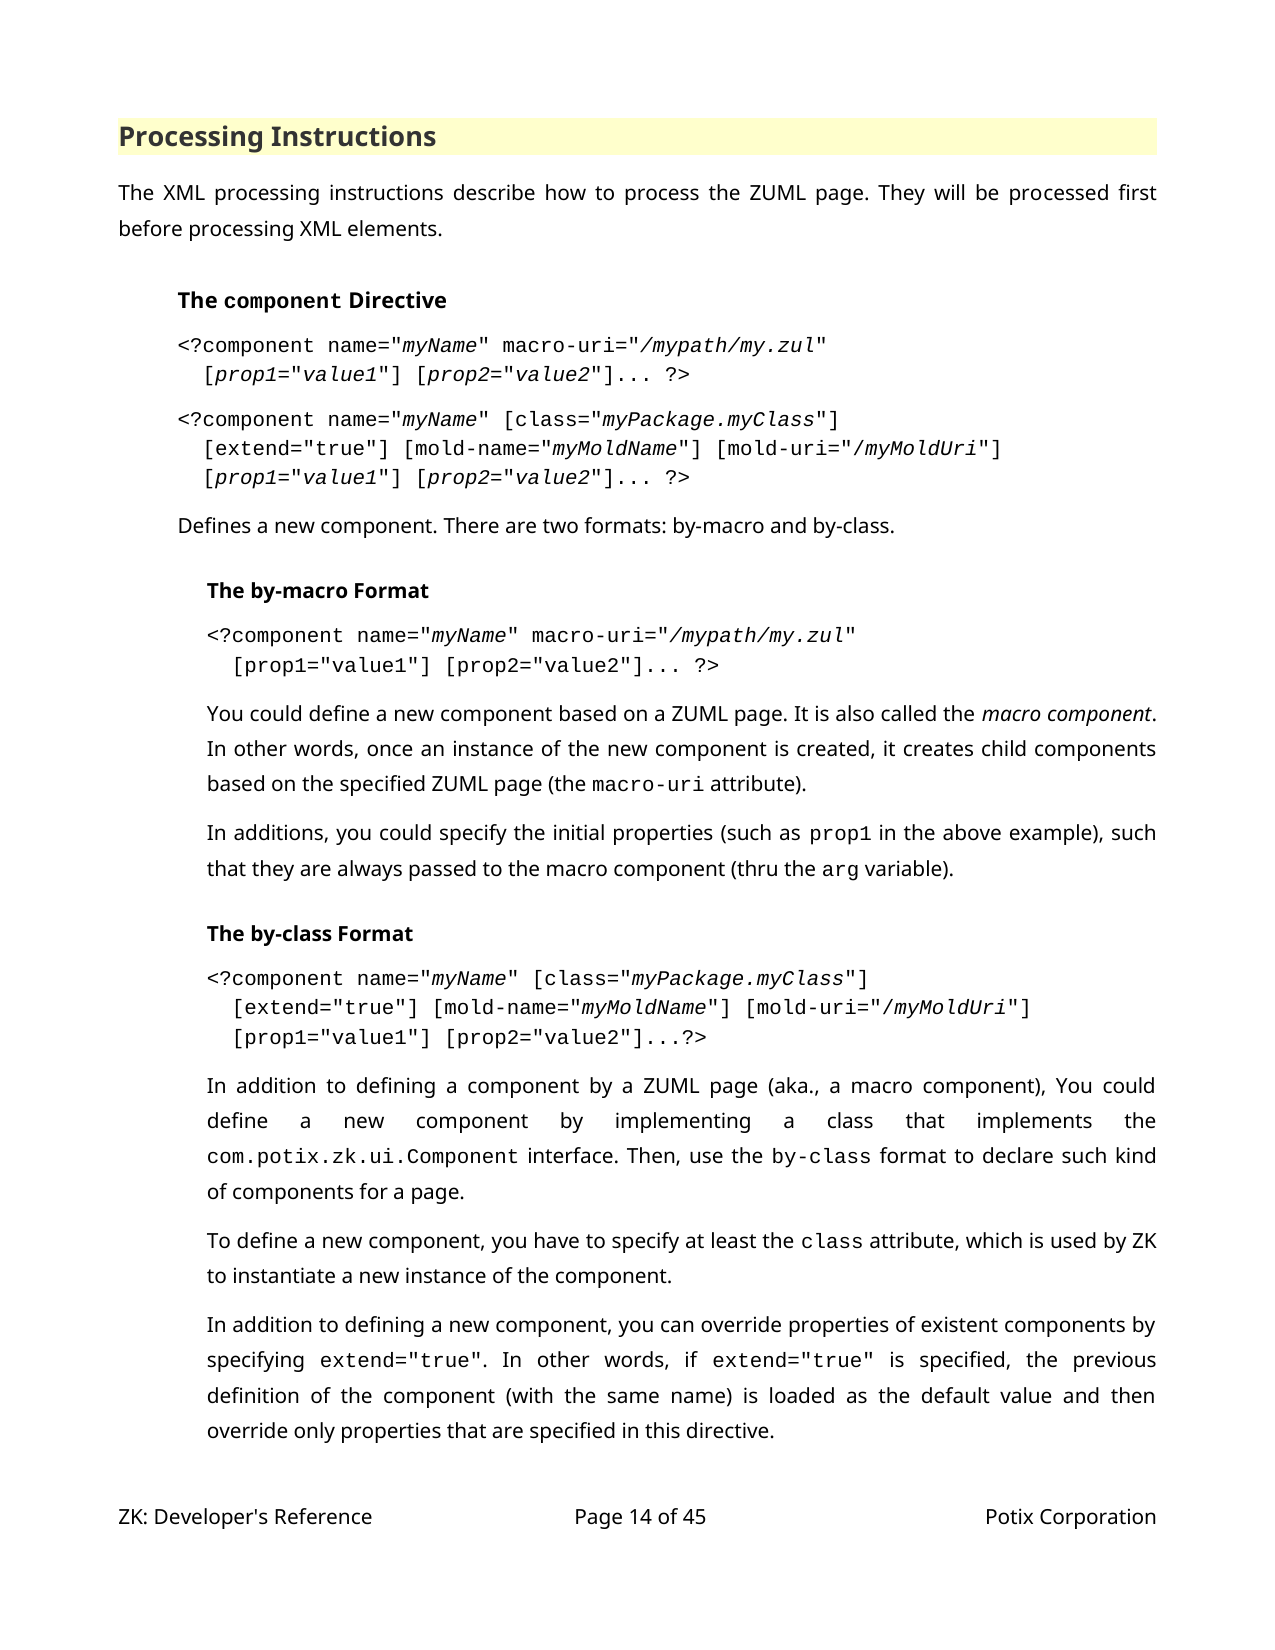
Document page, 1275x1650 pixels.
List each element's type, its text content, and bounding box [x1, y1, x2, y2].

text You could define a new component based on a ZUML page. It is also called the macro component. In other words, once an instance of the new component is created, it creates child components based on the specified ZUML page (the macro-uri attribute). [207, 699, 1157, 798]
text <?component name="myName" [class="myPackage.myClass"] [extend="true"] [mold-name="myMoldName"] [mold-uri="/myMoldUri"] [prop1="value1"] [prop2="value2"]...?> [207, 968, 1157, 1050]
text To define a new component, you have to specify at least the class attribute, which is used by ZK to instantiate a new instance of the component. [207, 1226, 1157, 1289]
text <?component name="myName" [class="myPackage.myClass"] [extend="true"] [mold-name="myMoldName"] [mold-uri="/myMoldUri"] [prop1="value1"] [prop2="value2"]... ?> [177, 409, 1157, 491]
subtitle The by-macro Format [207, 577, 1157, 605]
subtitle The by-class Format [207, 919, 1157, 947]
text Defines a new component. There are two formats: by-macro and by-class. [177, 512, 1157, 540]
text In additions, you could specify the initial properties (such as prop1 in the above example), such that they are always passed to the macro component (thru the arg variable). [207, 818, 1157, 883]
text <?component name="myName" macro-uri="/mypath/my.zul" [prop1="value1"] [prop2="value2"]... ?> [207, 625, 1157, 678]
text The XML processing instructions describe how to process the ZUML page. They will be processed first before processing XML elements. [118, 178, 1157, 242]
text <?component name="myName" macro-uri="/mypath/my.zul" [prop1="value1"] [prop2="value2"]... ?> [177, 335, 1157, 388]
subtitle The component Directive [177, 284, 1157, 314]
text In addition to defining a component by a ZUML page (aka., a macro component), You could define a new component by implementing a class that implements the com.potix.zk.ui.Component interface. Then, use the by-class format to declare such kind of components for a page. [207, 1071, 1157, 1205]
text In addition to defining a new component, you can override properties of existent components by specifying extend="true". In other words, if extend="true" is specified, the previous definition of the component (with the same name) is loaded as the default value and then override only properties that are specified in this directive. [207, 1310, 1157, 1444]
subtitle Processing Instructions [118, 118, 1157, 155]
